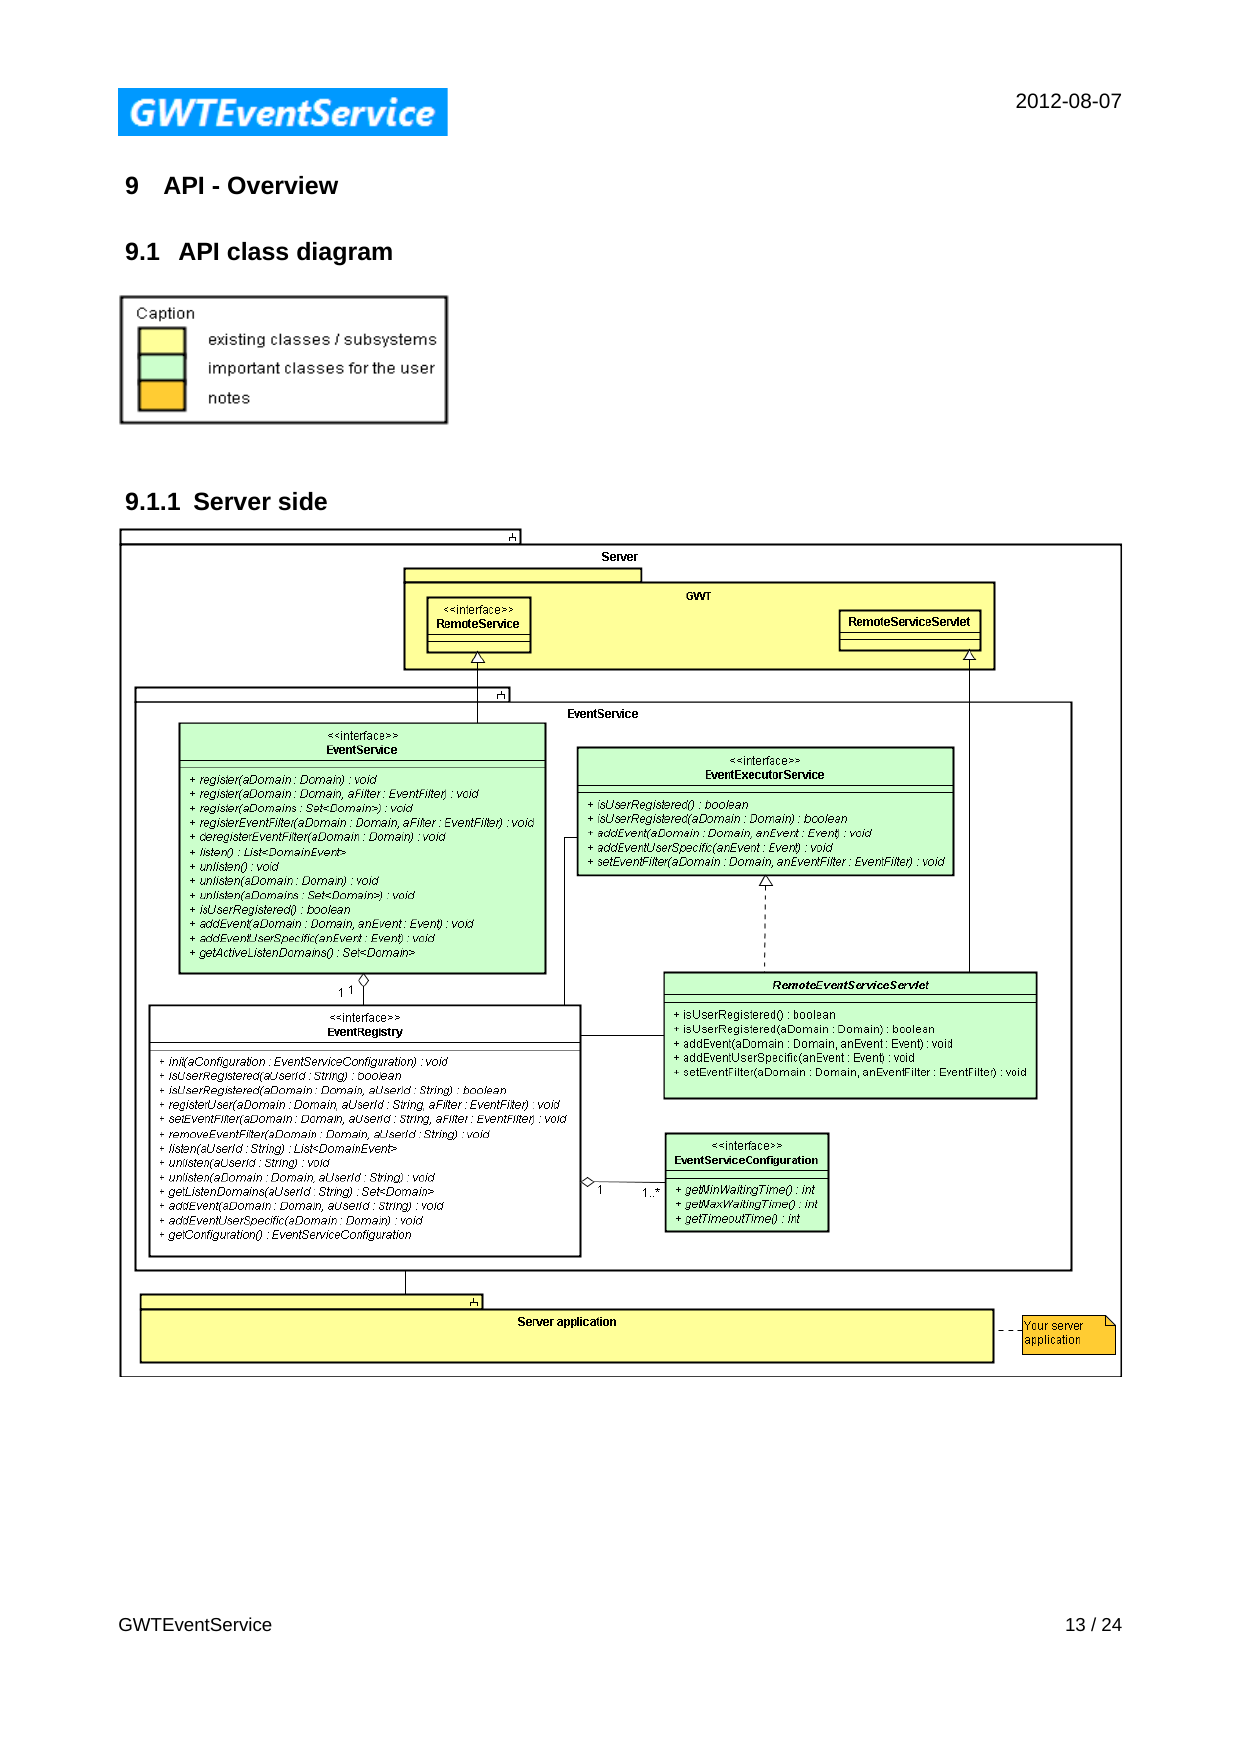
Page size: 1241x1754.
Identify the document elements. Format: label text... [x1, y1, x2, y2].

subtitle Server side [118, 487, 1122, 516]
picture [118, 289, 457, 426]
subtitle API class diagram [118, 237, 1122, 266]
picture [118, 528, 1123, 1377]
subtitle API - Overview [118, 171, 1122, 200]
picture [118, 88, 448, 136]
